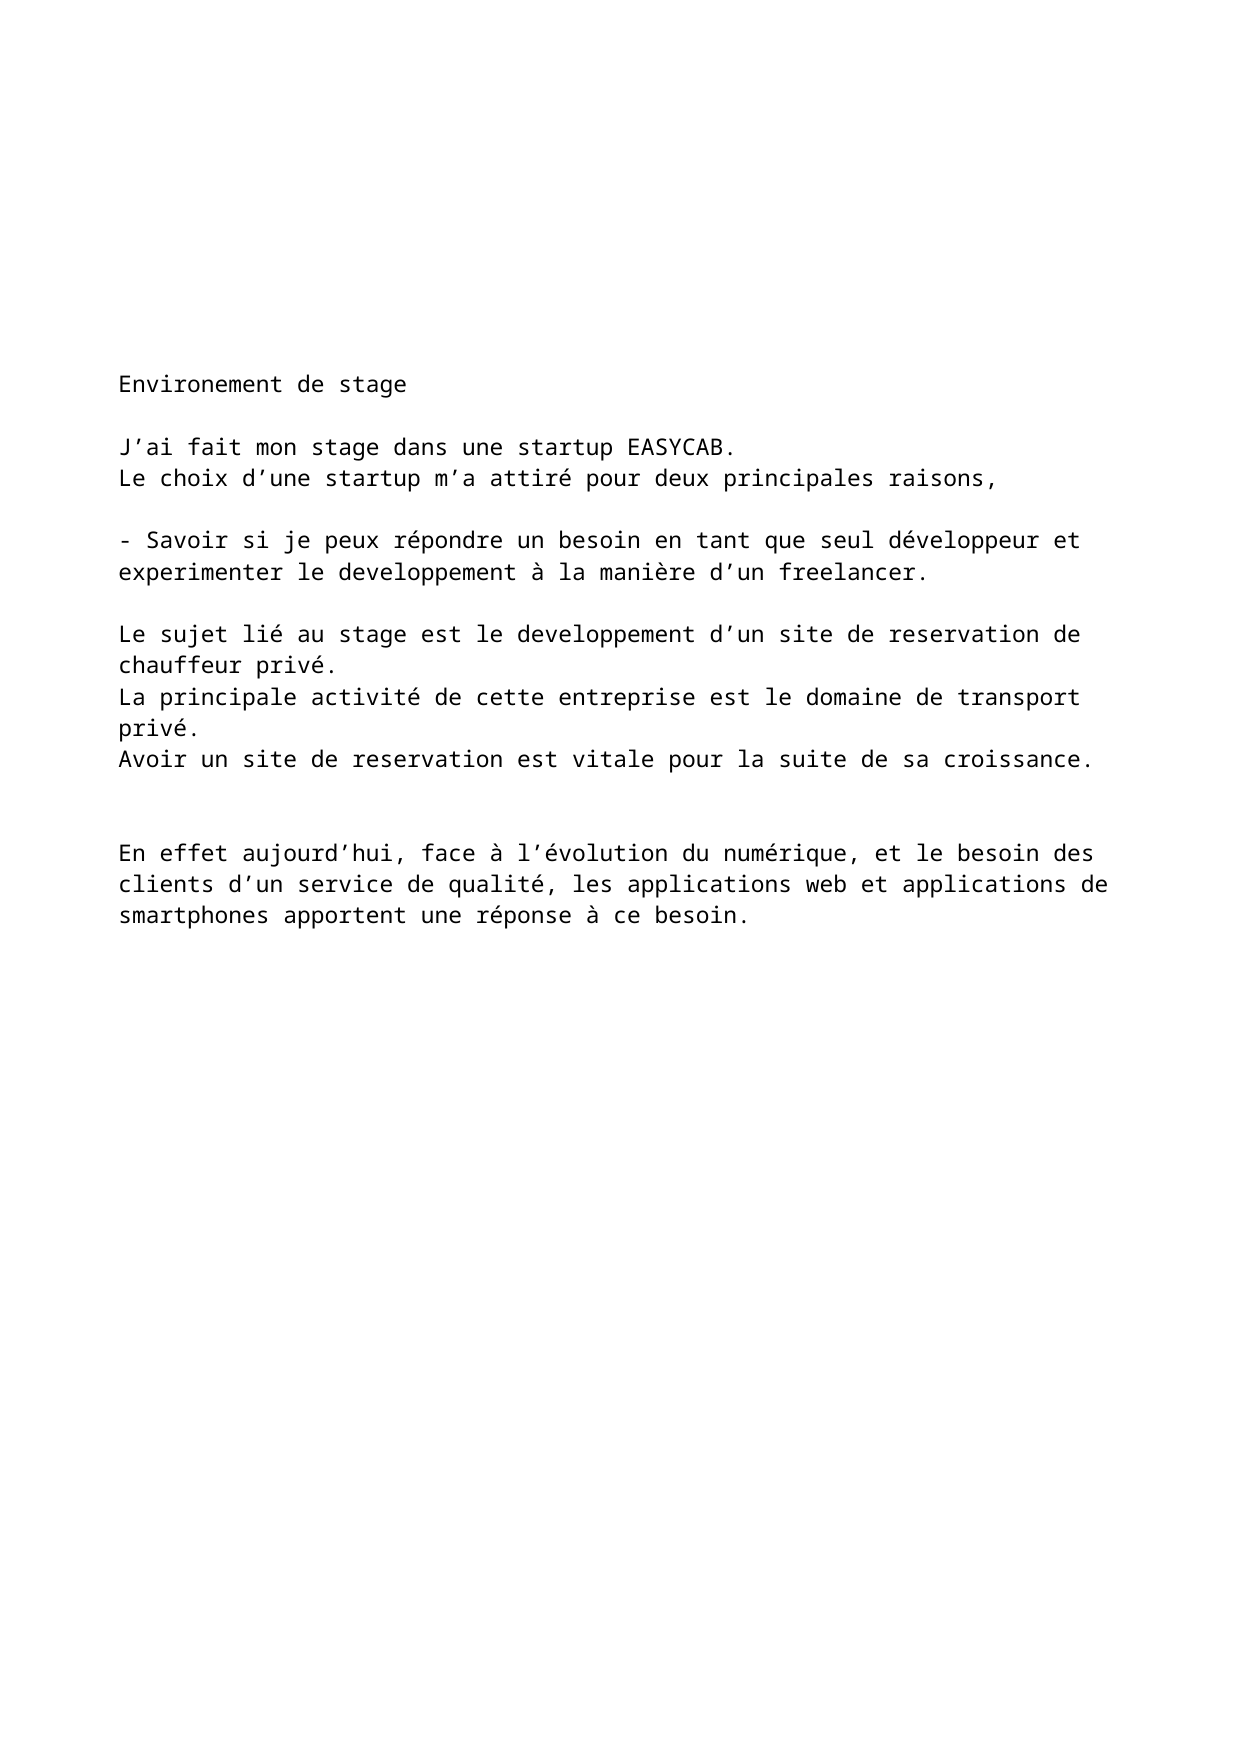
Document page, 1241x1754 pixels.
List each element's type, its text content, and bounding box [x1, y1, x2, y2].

text La principale activité de cette entreprise est le domaine de transport privé. Avoir un site de reservation est vitale pour la suite de sa croissance. [118, 681, 1122, 774]
text Le choix d’une startup m’a attiré pour deux principales raisons, [118, 462, 1122, 493]
text - Savoir si je peux répondre un besoin en tant que seul développeur et experimenter le developpement à la manière d’un freelancer. [118, 524, 1122, 587]
text Environement de stage [118, 368, 1122, 399]
text Le sujet lié au stage est le developpement d’un site de reservation de chauffeur privé. [118, 618, 1122, 681]
text J’ai fait mon stage dans une startup EASYCAB. [118, 431, 1122, 462]
text En effet aujourd’hui, face à l’évolution du numérique, et le besoin des clients d’un service de qualité, les applications web et applications de smartphones apportent une réponse à ce besoin. [118, 837, 1122, 931]
